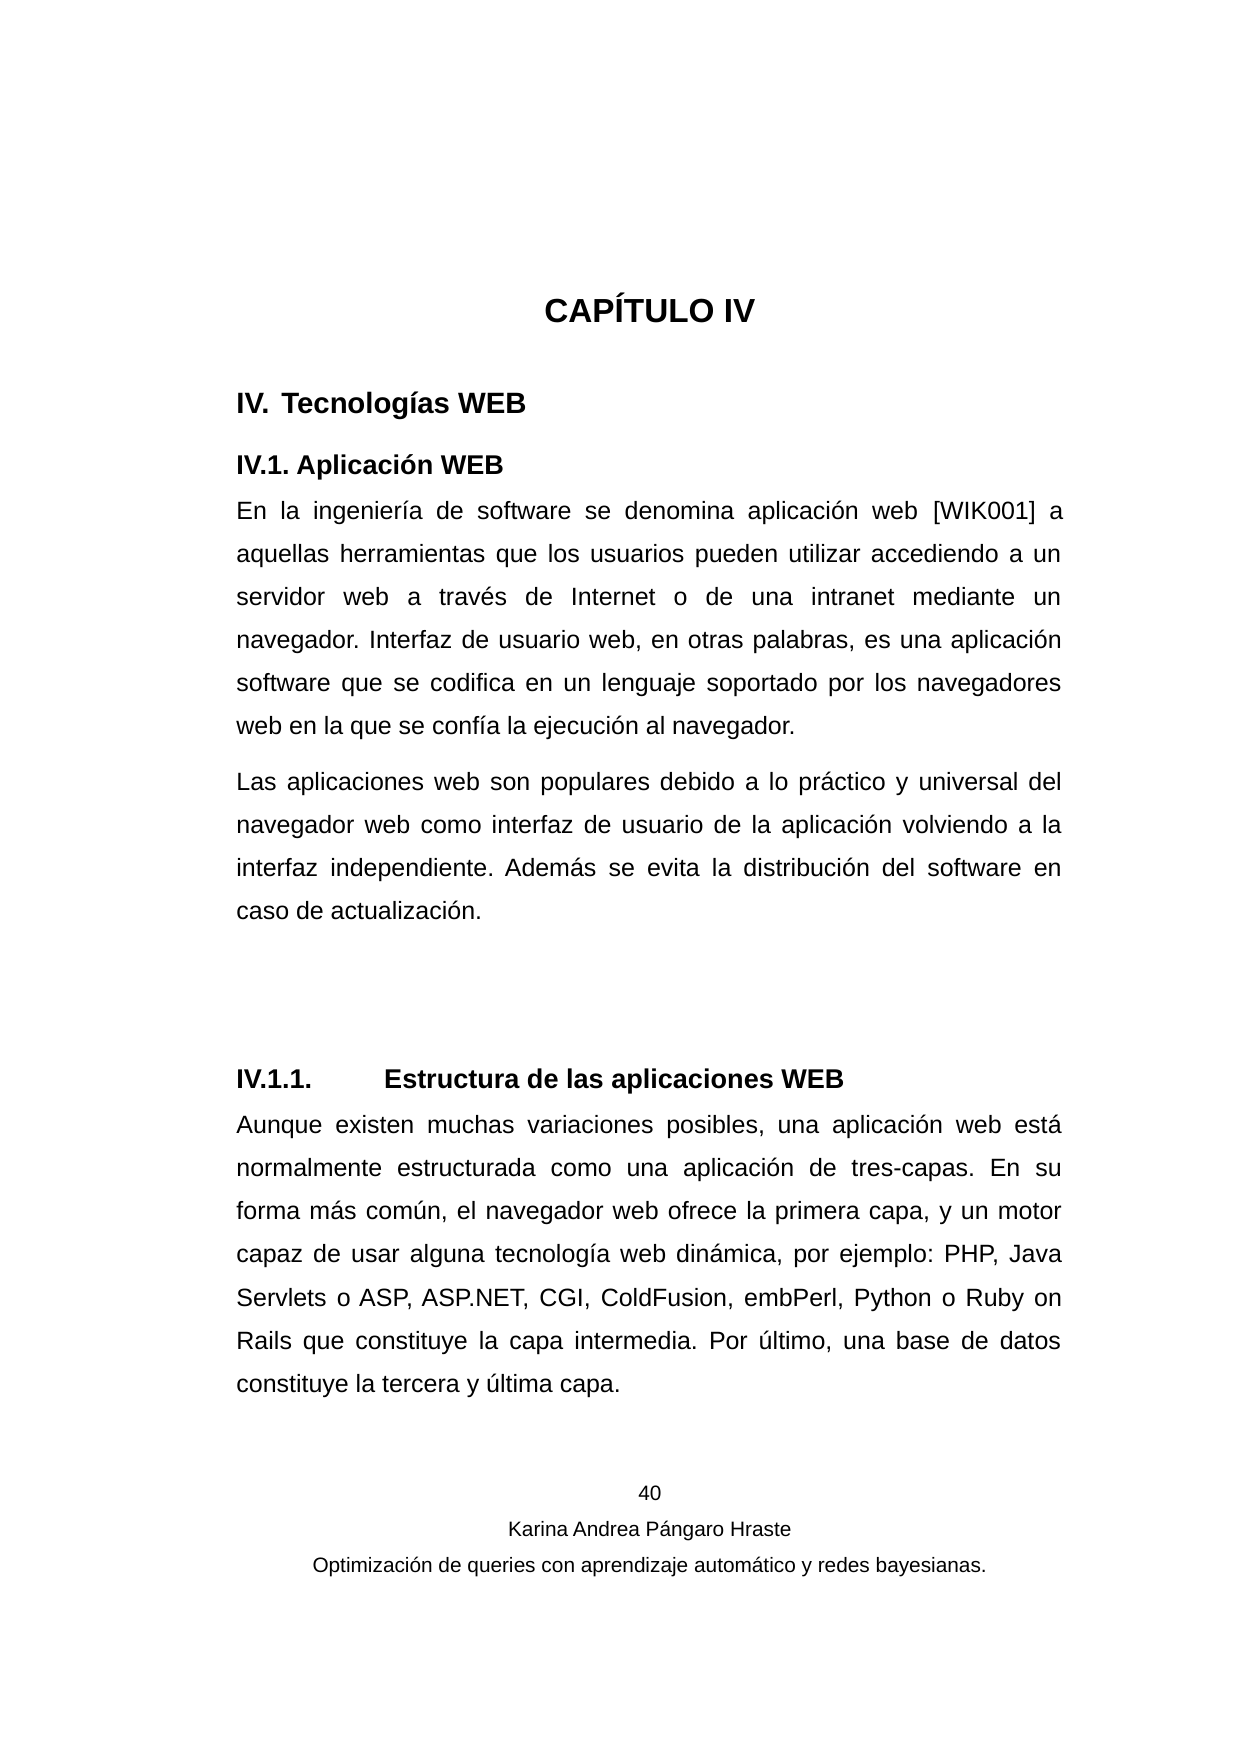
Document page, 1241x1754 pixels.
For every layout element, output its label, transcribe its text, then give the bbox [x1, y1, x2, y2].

subtitle CAPÍTULO IV [236, 291, 1063, 329]
text Las aplicaciones web son populares debido a lo práctico y universal del navegador web como interfaz de usuario de la aplicación volviendo a la interfaz independiente. Además se evita la distribución del software en caso de actualización. [236, 767, 1063, 925]
subtitle Tecnologías WEB [236, 386, 1063, 419]
text Aunque existen muchas variaciones posibles, una aplicación web está normalmente estructurada como una aplicación de tres-capas. En su forma más común, el navegador web ofrece la primera capa, y un motor capaz de usar alguna tecnología web dinámica, por ejemplo: PHP, Java Servlets o ASP, ASP.NET, CGI, ColdFusion, embPerl, Python o Ruby on Rails que constituye la capa intermedia. Por último, una base de datos constituye la tercera y última capa. [236, 1110, 1063, 1397]
subtitle Aplicación WEB [236, 449, 1063, 480]
subtitle Estructura de las aplicaciones WEB [236, 1063, 1063, 1094]
text En la ingeniería de software se denomina aplicación web [WIK001] a aquellas herramientas que los usuarios pueden utilizar accediendo a un servidor web a través de Internet o de una intranet mediante un navegador. Interfaz de usuario web, en otras palabras, es una aplicación software que se codifica en un lenguaje soportado por los navegadores web en la que se confía la ejecución al navegador. [236, 496, 1063, 740]
